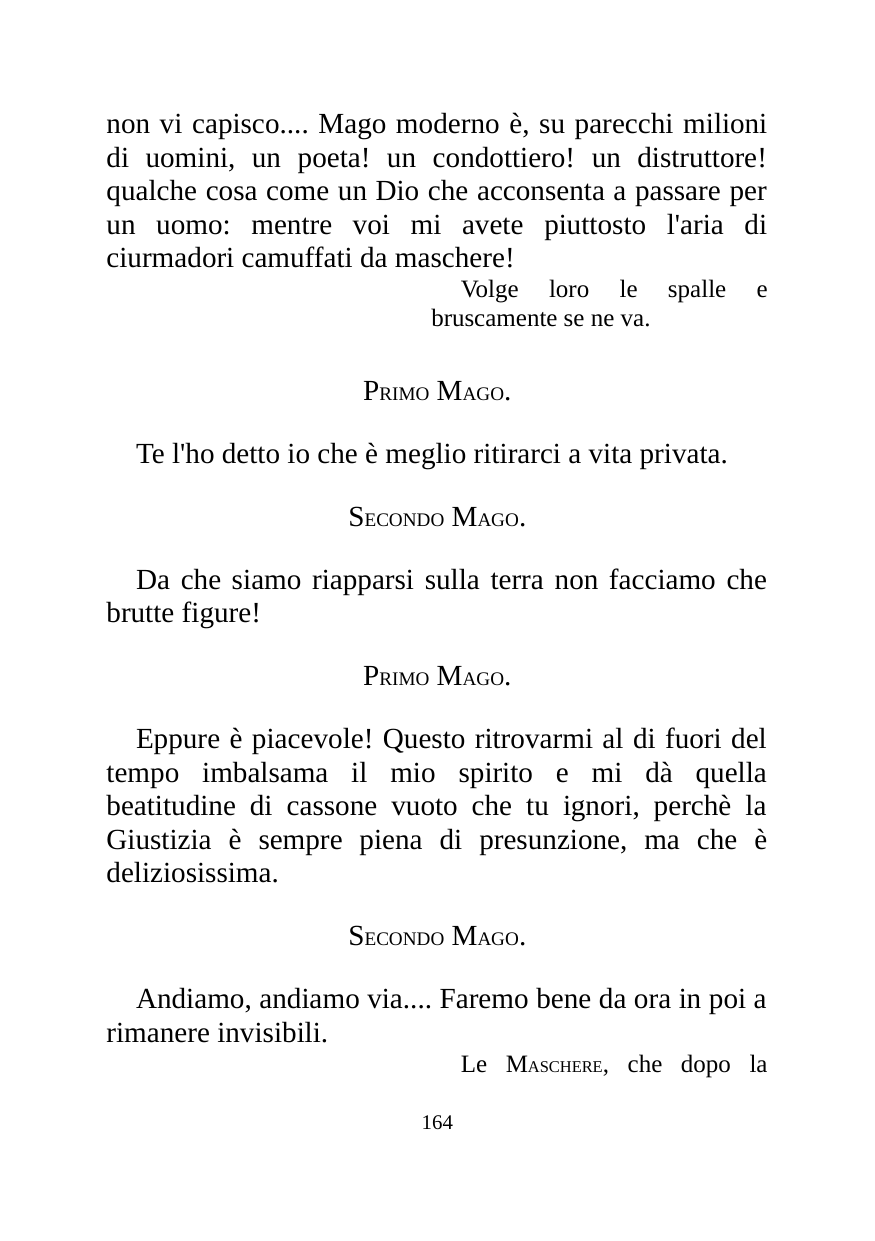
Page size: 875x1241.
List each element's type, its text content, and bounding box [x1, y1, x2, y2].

text Eppure è piacevole! Questo ritrovarmi al di fuori del tempo imbalsama il mio spirito e mi dà quella beatitudine di cassone vuoto che tu ignori, perchè la Giustizia è sempre piena di presunzione, ma che è deliziosissima. [106, 721, 768, 889]
text Andiamo, andiamo via.... Faremo bene da ora in poi a rimanere invisibili. [106, 982, 768, 1049]
text Le Maschere, che dopo la [431, 1049, 768, 1077]
text Te l'ho detto io che è meglio ritirarci a vita privata. [106, 436, 768, 469]
text Volge loro le spalle e bruscamente se ne va. [431, 274, 768, 331]
text Da che siamo riapparsi sulla terra non facciamo che brutte figure! [106, 562, 768, 629]
text Secondo Mago. [106, 499, 768, 532]
text Primo Mago. [106, 658, 768, 692]
text Primo Mago. [106, 373, 768, 406]
text non vi capisco.... Mago moderno è, su parecchi milioni di uomini, un poeta! un condottiero! un distruttore! qualche cosa come un Dio che acconsenta a passare per un uomo: mentre voi mi avete piuttosto l'aria di ciurmadori camuffati da maschere! [106, 106, 768, 274]
text Secondo Mago. [106, 918, 768, 952]
